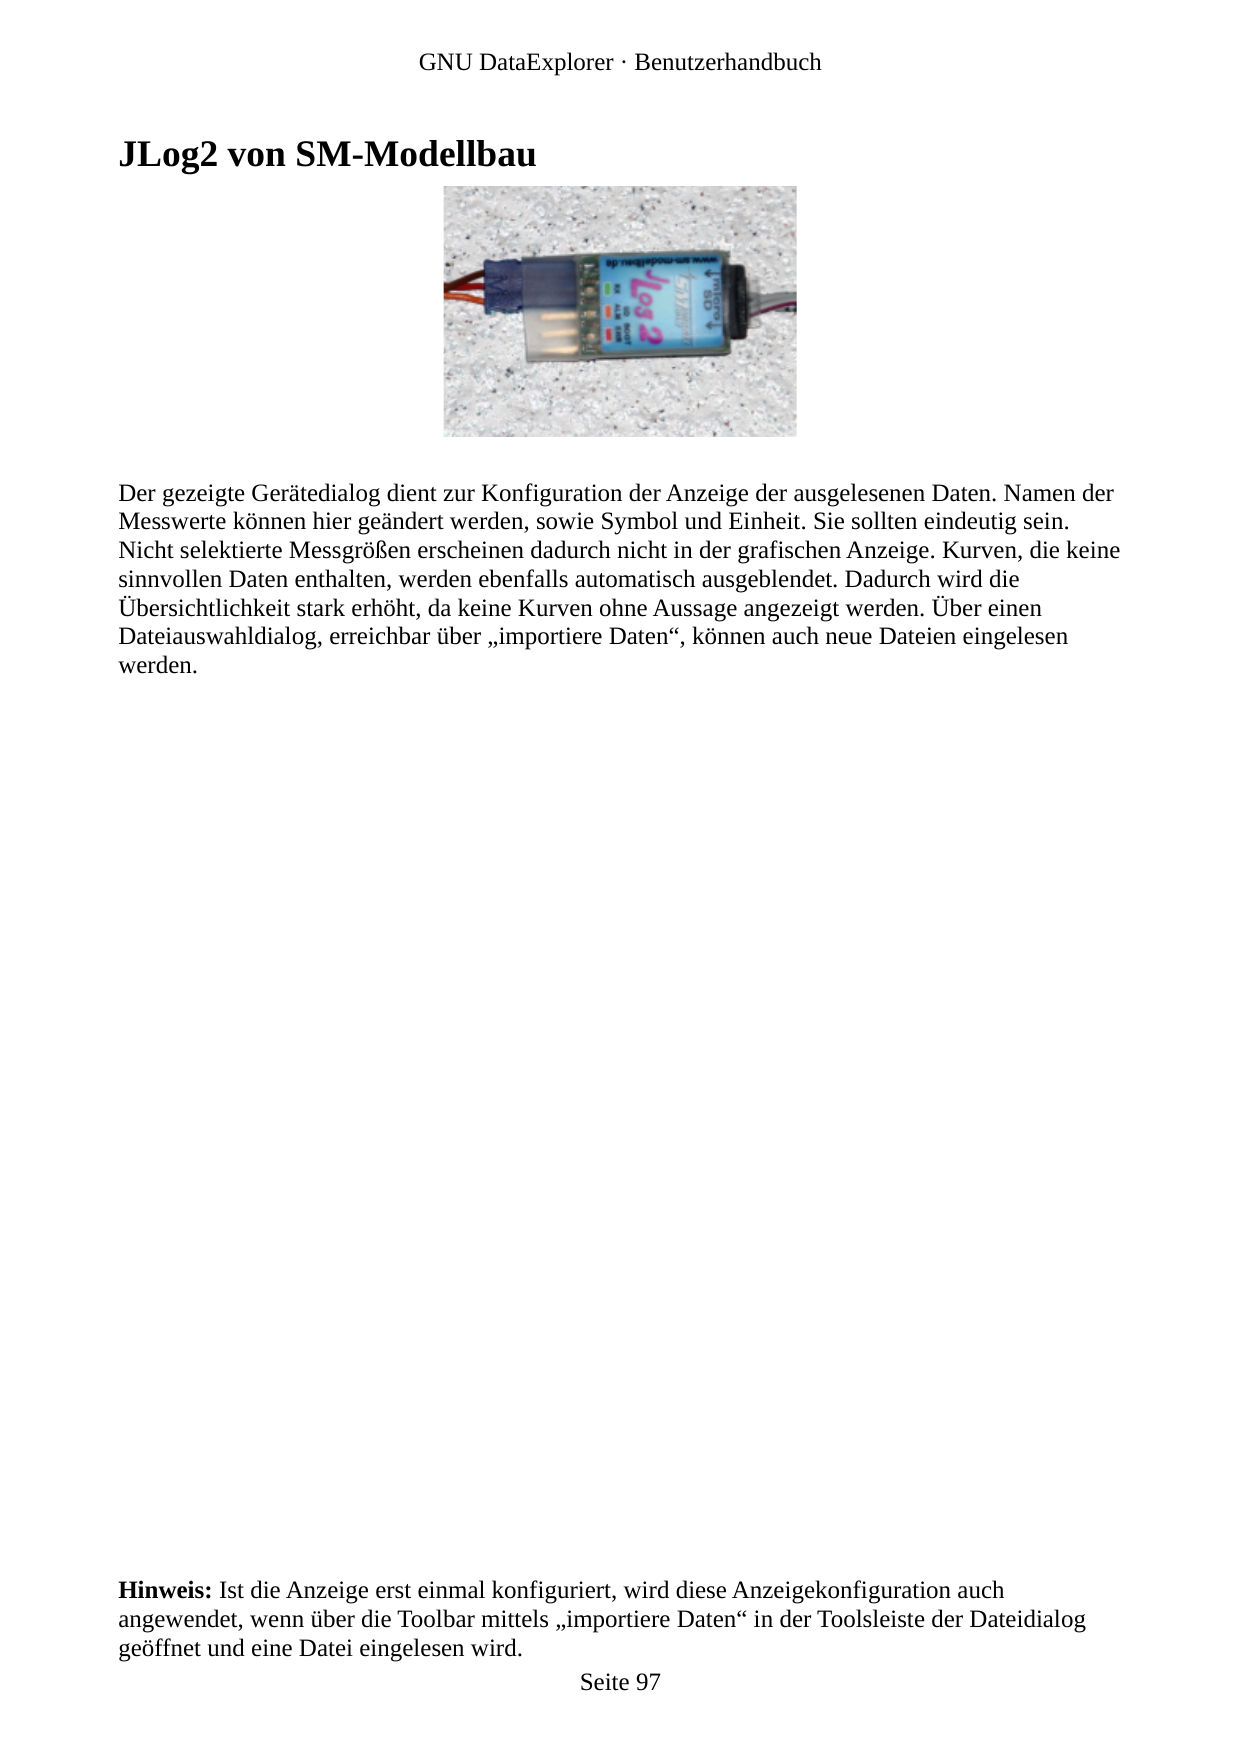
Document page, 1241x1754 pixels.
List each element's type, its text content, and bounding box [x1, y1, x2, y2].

text Der gezeigte Gerätedialog dient zur Konfiguration der Anzeige der ausgelesenen Daten. Namen der Messwerte können hier geändert werden, sowie Symbol und Einheit. Sie sollten eindeutig sein. Nicht selektierte Messgrößen erscheinen dadurch nicht in der grafischen Anzeige. Kurven, die keine sinnvollen Daten enthalten, werden ebenfalls automatisch ausgeblendet. Dadurch wird die Übersichtlichkeit stark erhöht, da keine Kurven ohne Aussage angezeigt werden. Über einen Dateiauswahldialog, erreichbar über „importiere Daten“, können auch neue Dateien eingelesen werden. [118, 478, 1122, 679]
subtitle JLog2 von SM-Modellbau [118, 131, 1122, 174]
text Hinweis: Ist die Anzeige erst einmal konfiguriert, wird diese Anzeigekonfiguration auch angewendet, wenn über die Toolbar mittels „importiere Daten“ in der Toolsleiste der Dateidialog geöffnet und eine Datei eingelesen wird. [118, 1576, 1122, 1662]
picture [443, 186, 797, 437]
